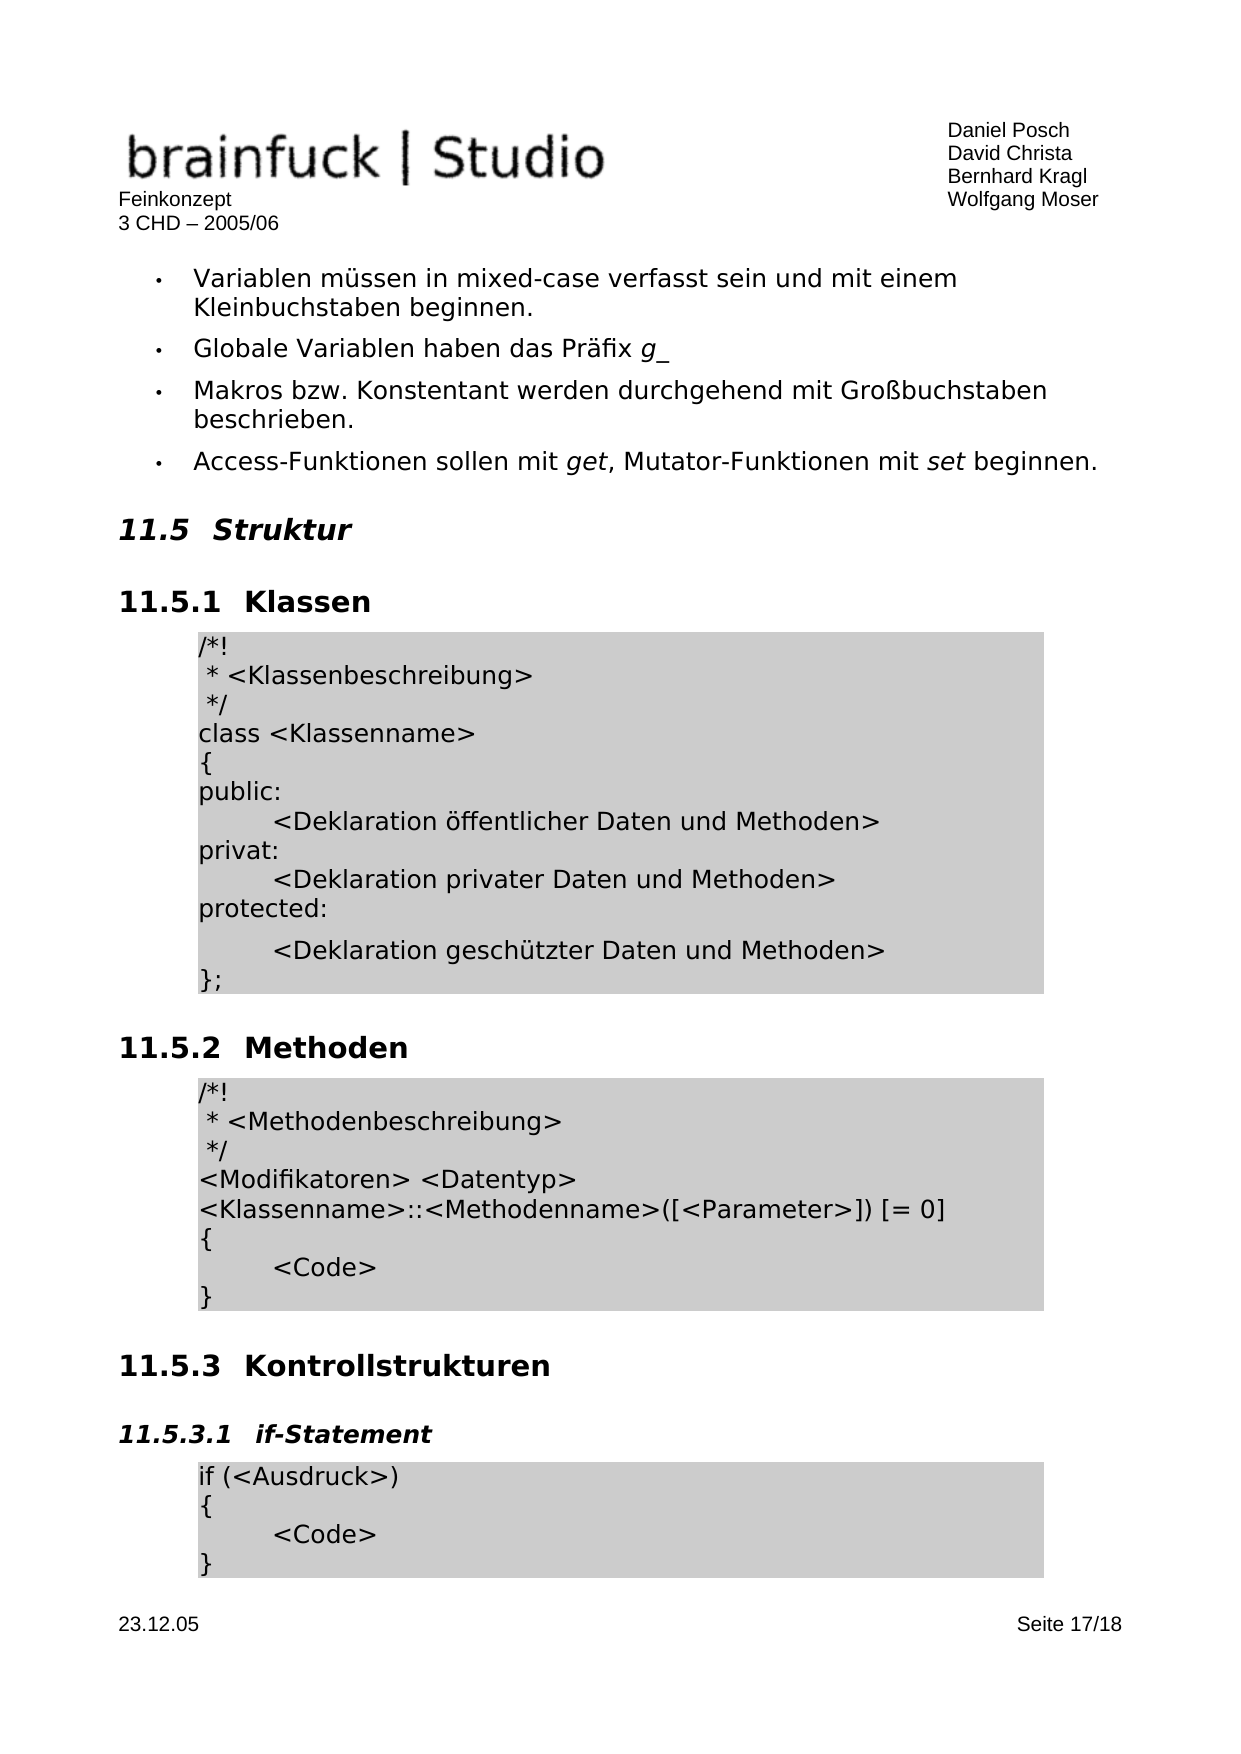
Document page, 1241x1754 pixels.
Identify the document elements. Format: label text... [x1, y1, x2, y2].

list Globale Variablen haben das Präfix g_ [156, 334, 1122, 364]
subtitle Methoden [118, 1032, 1122, 1066]
picture [118, 118, 609, 187]
text /*! * <Methodenbeschreibung> */ <Modifikatoren> <Datentyp> <Klassenname>::<Methodenname>([<Parameter>]) [= 0] { <Code> } [198, 1078, 1044, 1311]
text if (<Ausdruck>) { <Code> } [198, 1462, 1044, 1578]
subtitle Struktur [118, 514, 1122, 548]
list Access-Funktionen sollen mit get, Mutator-Funktionen mit set beginnen. [156, 447, 1122, 476]
text /*! * <Klassenbeschreibung> */ class <Klassenname> { public: <Deklaration öffentlicher Daten und Methoden> privat: <Deklaration privater Daten und Methoden> protected: [198, 632, 1044, 923]
subtitle Kontrollstrukturen [118, 1349, 1122, 1383]
text <Deklaration geschützter Daten und Methoden> }; [198, 936, 1044, 994]
list Makros bzw. Konstentant werden durchgehend mit Großbuchstaben beschrieben. [156, 376, 1122, 434]
subtitle if-Statement [118, 1420, 1122, 1449]
list Variablen müssen in mixed-case verfasst sein und mit einem Kleinbuchstaben beginnen. [156, 264, 1122, 322]
subtitle Klassen [118, 585, 1122, 619]
